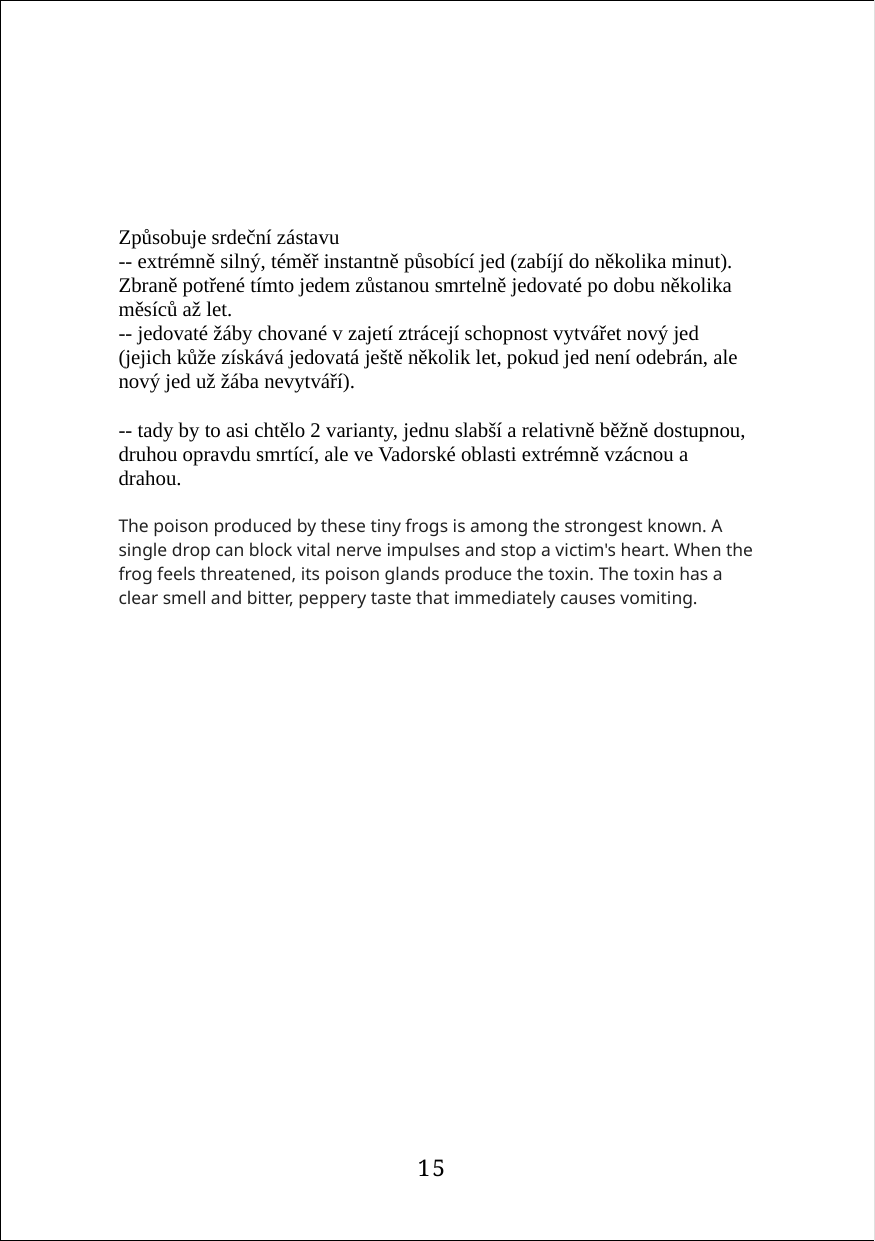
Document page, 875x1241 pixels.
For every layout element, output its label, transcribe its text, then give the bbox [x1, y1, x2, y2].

text The poison produced by these tiny frogs is among the strongest known. A single drop can block vital nerve impulses and stop a victim's heart. When the frog feels threatened, its poison glands produce the toxin. The toxin has a clear smell and bitter, peppery taste that immediately causes vomiting. [118, 514, 756, 609]
text -- extrémně silný, téměř instantně působící jed (zabíjí do několika minut). Zbraně potřené tímto jedem zůstanou smrtelně jedovaté po dobu několika měsíců až let. [118, 249, 756, 321]
text -- tady by to asi chtělo 2 varianty, jednu slabší a relativně běžně dostupnou, druhou opravdu smrtící, ale ve Vadorské oblasti extrémně vzácnou a drahou. [118, 417, 756, 490]
text Způsobuje srdeční zástavu [118, 225, 756, 249]
text -- jedovaté žáby chované v zajetí ztrácejí schopnost vytvářet nový jed (jejich kůže získává jedovatá ještě několik let, pokud jed není odebrán, ale nový jed už žába nevytváří). [118, 321, 756, 393]
